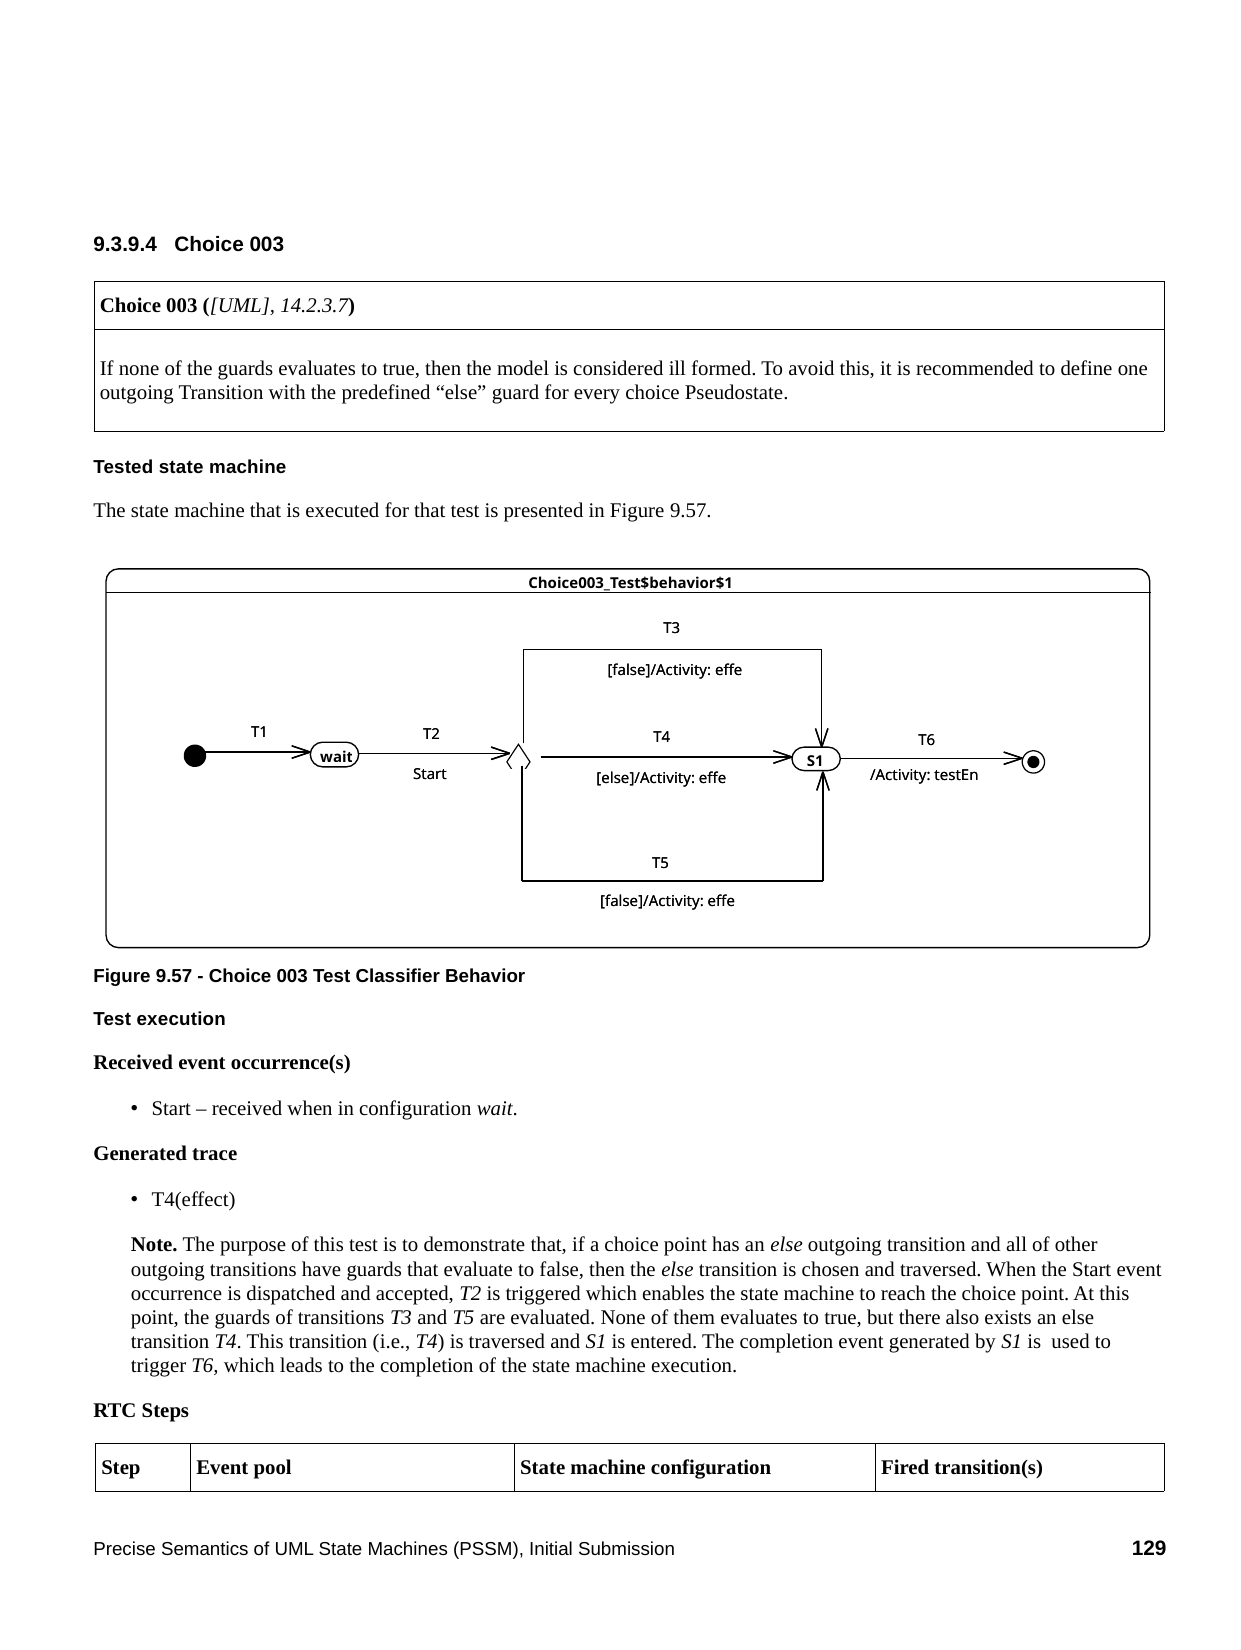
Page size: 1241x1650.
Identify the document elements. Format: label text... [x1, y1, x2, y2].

text RTC Steps [93, 1398, 1164, 1422]
table_header Event pool [191, 1444, 514, 1491]
subtitle [93, 543, 1164, 556]
list Start – received when in configuration wait. [131, 1095, 1164, 1120]
subtitle Test execution [93, 987, 1164, 1029]
list T4(effect) [131, 1186, 1164, 1211]
text Generated trace [93, 1141, 1164, 1165]
table_header State machine configuration [515, 1444, 875, 1491]
text Note. The purpose of this test is to demonstrate that, if a choice point has an else outgoing transition and all of other outgoing transitions have guards that evaluate to false, then the else transition is chosen and traversed. When the Start event occurrence is dispatched and accepted, T2 is triggered which enables the state machine to reach the choice point. At this point, the guards of transitions T3 and T5 are evaluated. None of them evaluates to true, but there also exists an else transition T4. This transition (i.e., T4) is traversed and S1 is entered. The completion event generated by S1 is used to trigger T6, which leads to the completion of the state machine execution. [131, 1232, 1164, 1377]
text The state machine that is executed for that test is presented in Figure 9.57. [93, 498, 1164, 522]
subtitle Choice 003 [93, 231, 1164, 256]
text Received event occurrence(s) [93, 1050, 1164, 1074]
table_header Step [96, 1444, 190, 1491]
table_cell If none of the guards evaluates to true, then the model is considered ill formed. To avoid this, it is recommended to define one outgoing Transition with the predefined “else” guard for every choice Pseudostate. [95, 330, 1164, 431]
table_header Fired transition(s) [876, 1444, 1164, 1491]
subtitle Tested state machine [93, 456, 1164, 477]
text Figure 9.57 - Choice 003 Test Classifier Behavior [93, 556, 1164, 987]
table_header Choice 003 ([UML], 14.2.3.7) [95, 282, 1164, 329]
